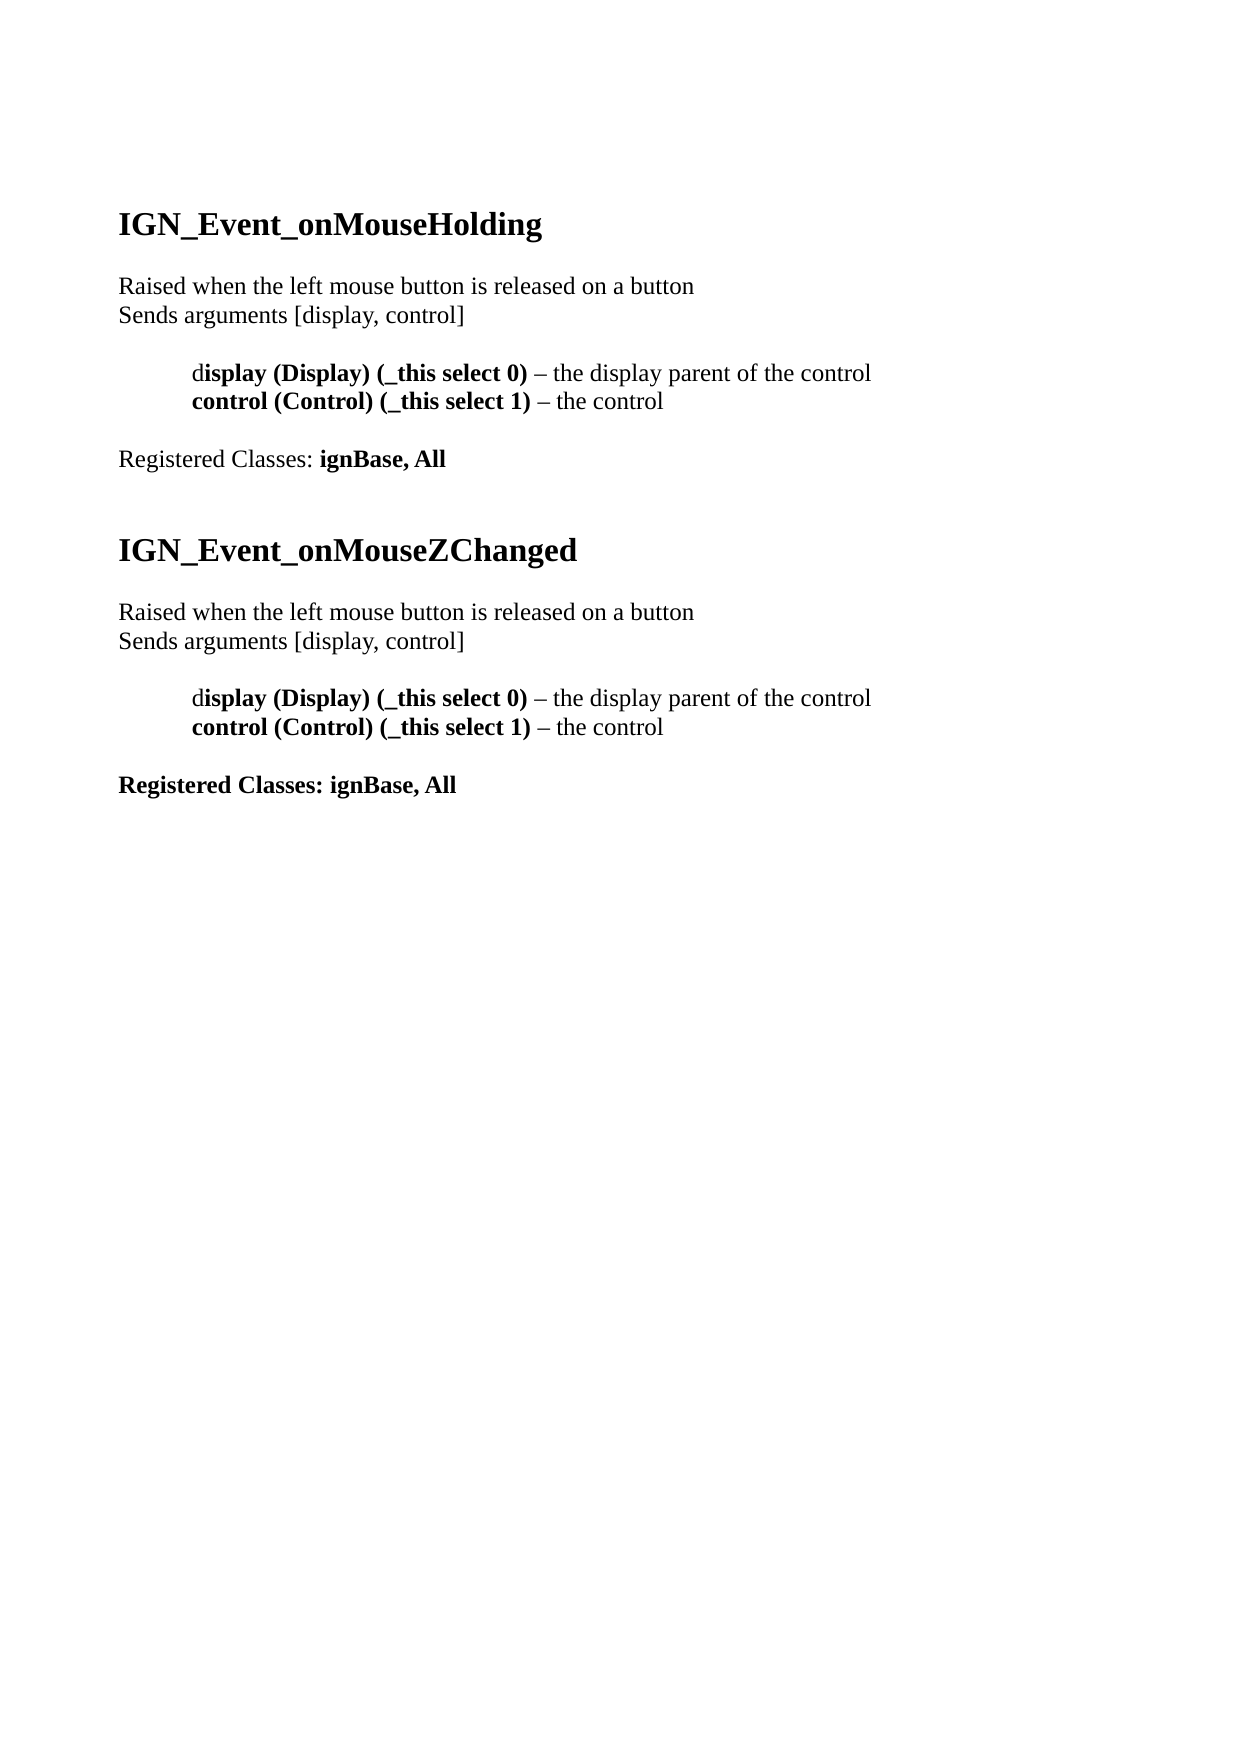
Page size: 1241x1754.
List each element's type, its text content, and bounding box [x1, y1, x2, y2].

text control (Control) (_this select 1) – the control [118, 386, 1122, 415]
text IGN_Event_onMouseHolding [118, 204, 1122, 243]
text Raised when the left mouse button is released on a button [118, 597, 1122, 626]
text control (Control) (_this select 1) – the control [118, 712, 1122, 741]
text display (Display) (_this select 0) – the display parent of the control [118, 358, 1122, 386]
text Registered Classes: ignBase, All [118, 770, 1122, 798]
text IGN_Event_onMouseZChanged [118, 530, 1122, 568]
text Raised when the left mouse button is released on a button [118, 271, 1122, 300]
text Sends arguments [display, control] [118, 626, 1122, 655]
text Sends arguments [display, control] [118, 300, 1122, 329]
text Registered Classes: ignBase, All [118, 444, 1122, 473]
text display (Display) (_this select 0) – the display parent of the control [118, 683, 1122, 712]
